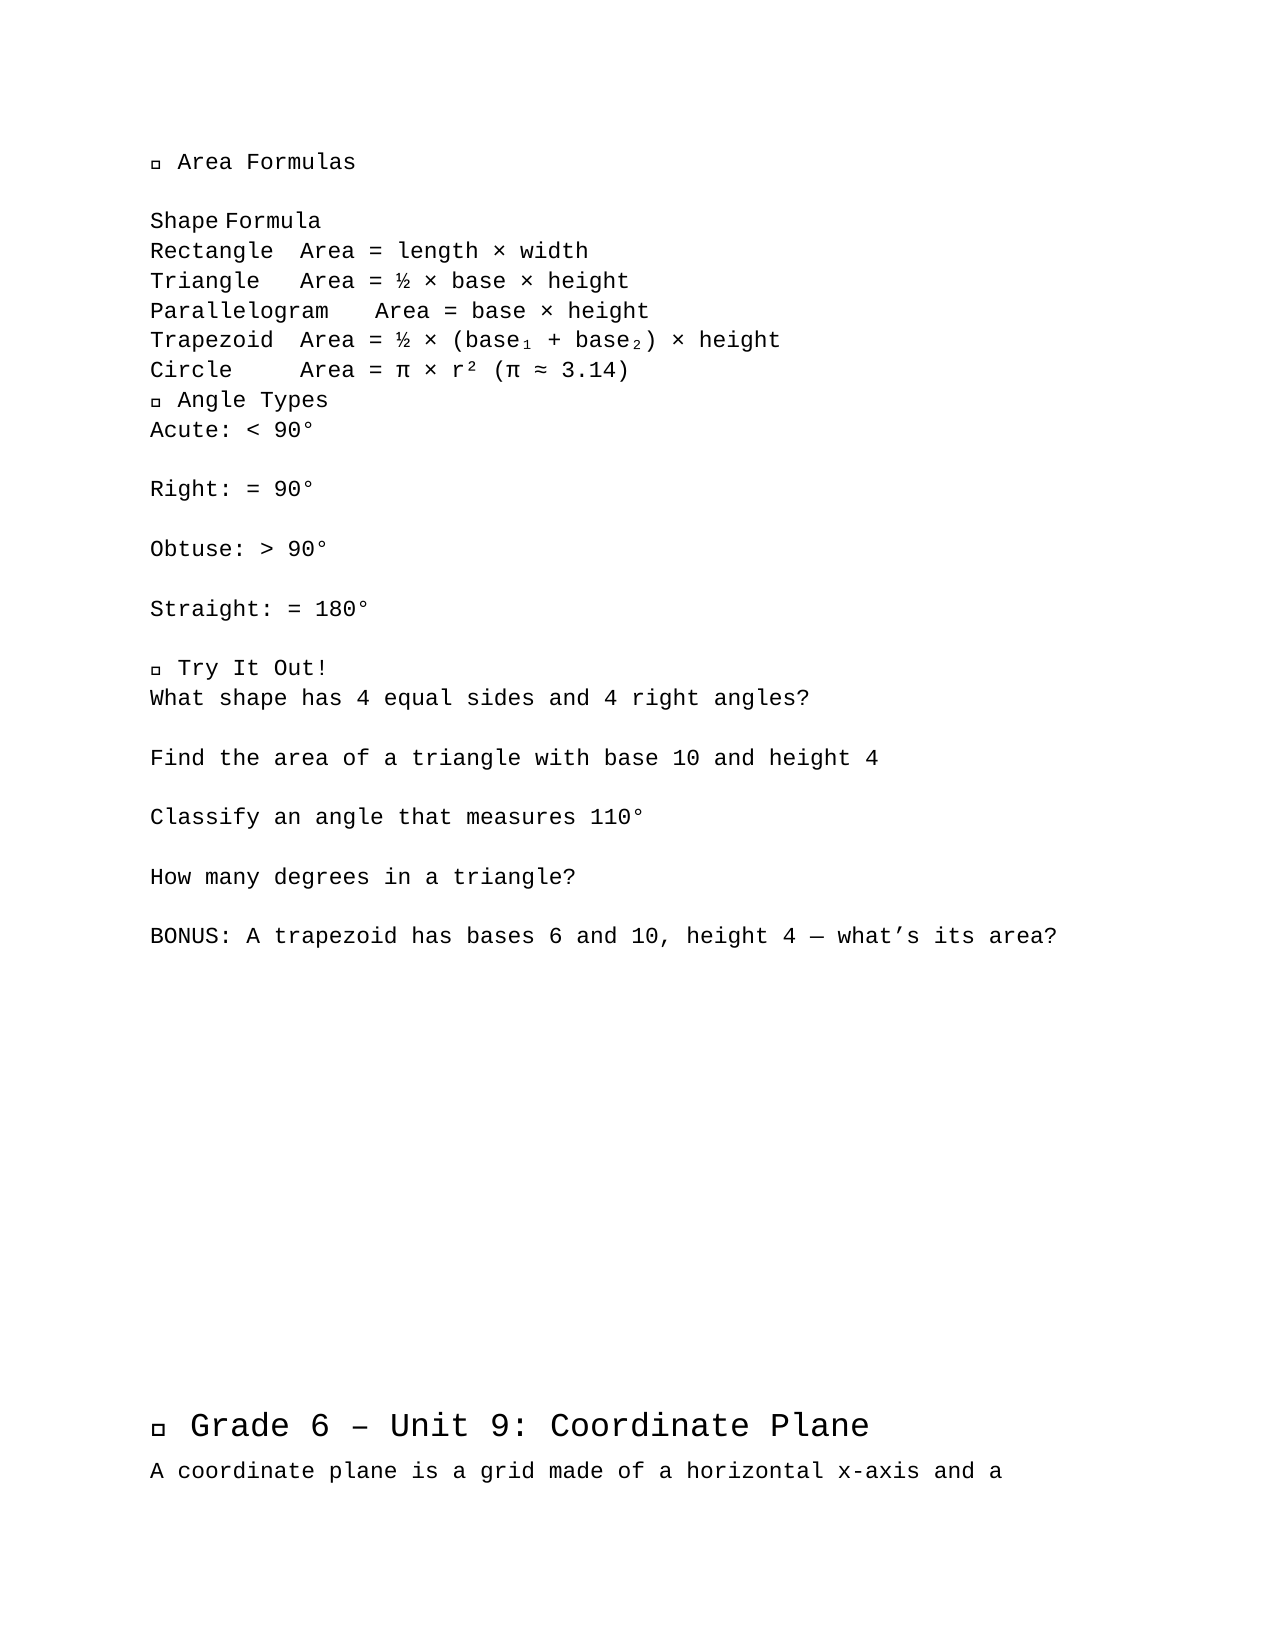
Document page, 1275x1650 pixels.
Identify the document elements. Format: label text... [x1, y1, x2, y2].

text Find the area of a triangle with base 10 and height 4 [150, 746, 1125, 772]
text Circle Area = π × r² (π ≈ 3.14) [150, 358, 1125, 384]
text Parallelogram Area = base × height [150, 299, 1125, 325]
text 🔢 Area Formulas [150, 150, 1125, 176]
text How many degrees in a triangle? [150, 865, 1125, 891]
text Rectangle Area = length × width [150, 239, 1125, 265]
text BONUS: A trapezoid has bases 6 and 10, height 4 — what’s its area? [150, 924, 1125, 951]
text 🧠 Try It Out! [150, 656, 1125, 682]
text Trapezoid Area = ½ × (base₁ + base₂) × height [150, 329, 1125, 355]
text Acute: < 90° [150, 418, 1125, 444]
text Triangle Area = ½ × base × height [150, 269, 1125, 295]
text Obtuse: > 90° [150, 537, 1125, 563]
text Right: = 90° [150, 478, 1125, 504]
text Straight: = 180° [150, 597, 1125, 623]
text Shape Formula [150, 209, 1125, 236]
subtitle 📍 Grade 6 – Unit 9: Coordinate Plane [150, 1409, 1125, 1447]
text 📐 Angle Types [150, 388, 1125, 414]
text What shape has 4 equal sides and 4 right angles? [150, 686, 1125, 712]
text A coordinate plane is a grid made of a horizontal x-axis and a [150, 1459, 1125, 1485]
text Classify an angle that measures 110° [150, 805, 1125, 831]
